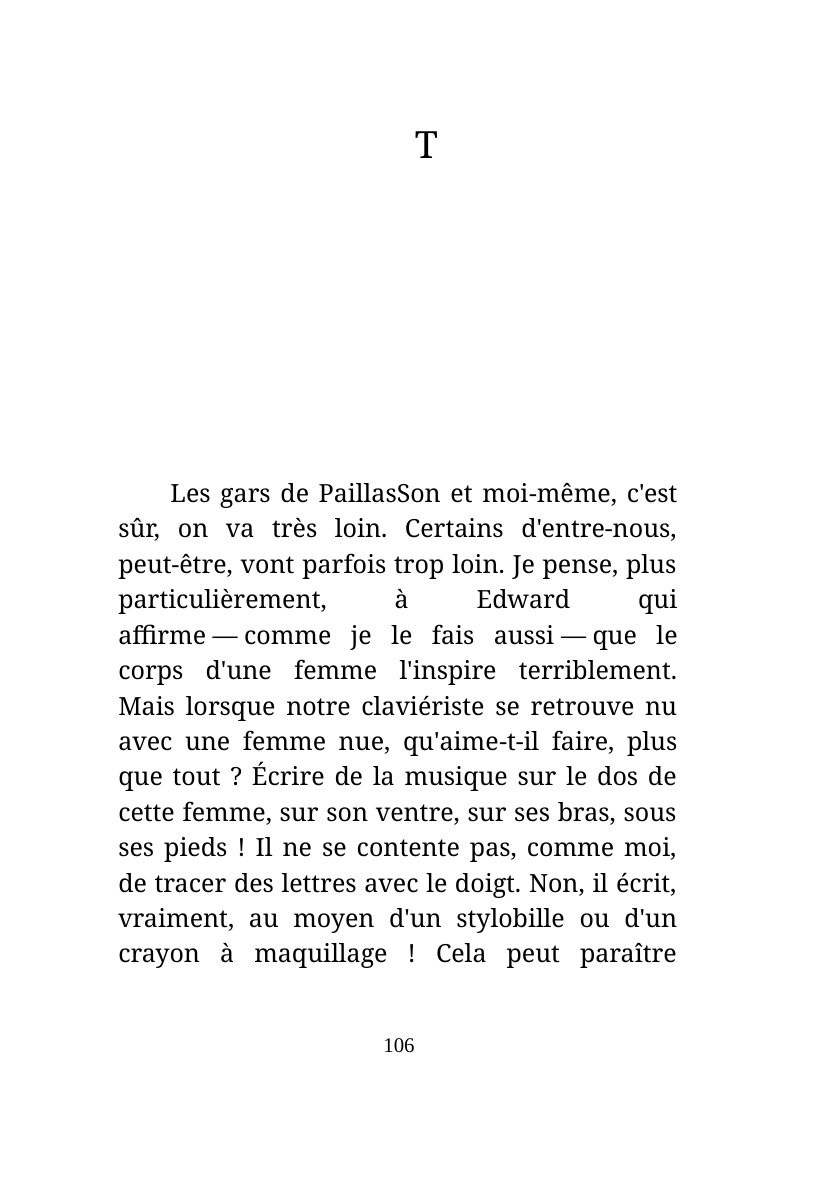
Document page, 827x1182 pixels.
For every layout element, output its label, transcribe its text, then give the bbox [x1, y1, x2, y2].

text T [118, 118, 677, 169]
text Les gars de PaillasSon et moi‑même, c'est sûr, on va très loin. Certains d'entre-nous, peut-être, vont parfois trop loin. Je pense, plus particulièrement, à Edward qui affirme ― comme je le fais aussi ― que le corps d'une femme l'inspire terriblement. Mais lorsque notre claviériste se retrouve nu avec une femme nue, qu'aime‑t‑il faire, plus que tout ? Écrire de la musique sur le dos de cette femme, sur son ventre, sur ses bras, sous ses pieds ! Il ne se contente pas, comme moi, de tracer des lettres avec le doigt. Non, il écrit, vraiment, au moyen d'un stylobille ou d'un crayon à maquillage ! Cela peut paraître [118, 476, 677, 970]
